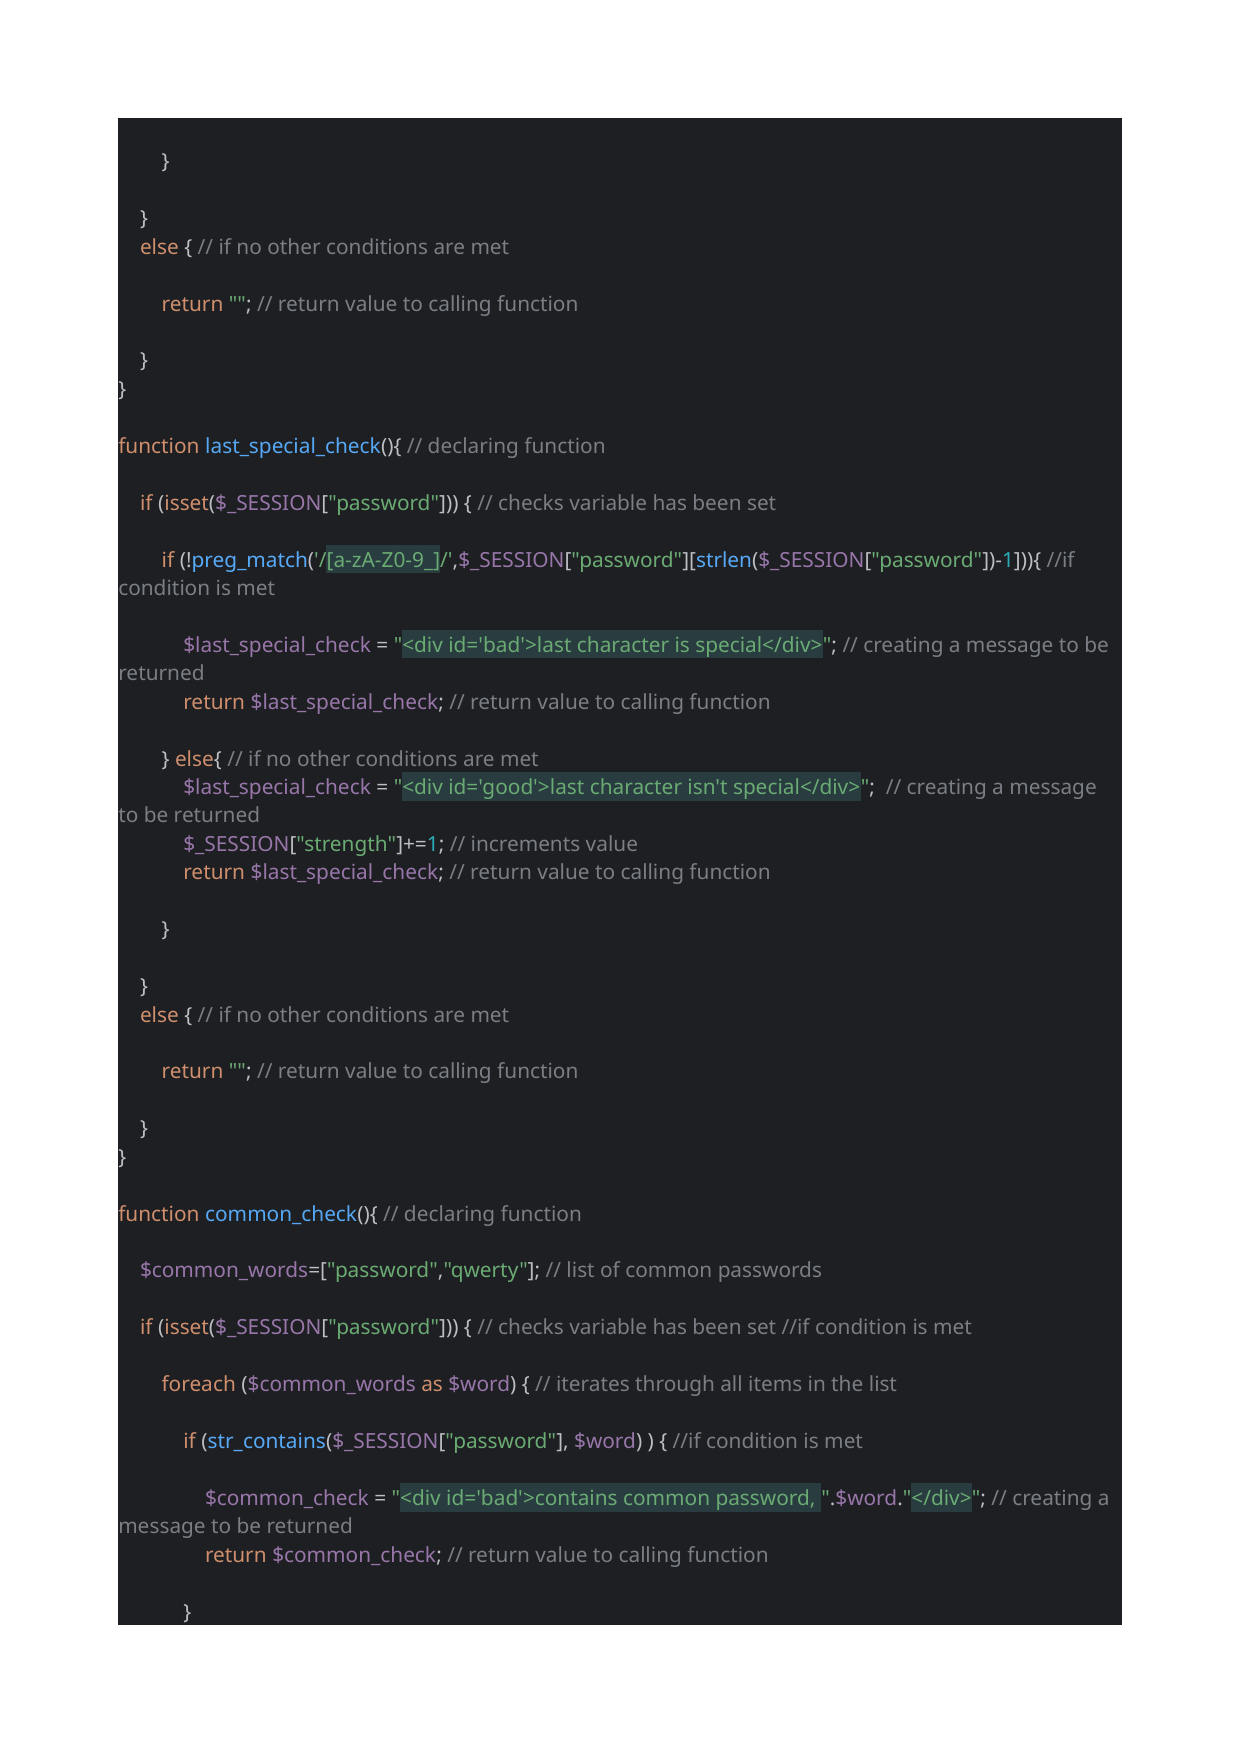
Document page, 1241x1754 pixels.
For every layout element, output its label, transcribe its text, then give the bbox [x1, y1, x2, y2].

text } } else { // if no other conditions are met return ""; // return value to calling function } } function last_special_check(){ // declaring function if (isset($_SESSION["password"])) { // checks variable has been set if (!preg_match('/[a-zA-Z0-9_]/',$_SESSION["password"][strlen($_SESSION["password"])-1])){ //if condition is met $last_special_check = "<div id='bad'>last character is special</div>"; // creating a message to be returned return $last_special_check; // return value to calling function } else{ // if no other conditions are met $last_special_check = "<div id='good'>last character isn't special</div>"; // creating a message to be returned $_SESSION["strength"]+=1; // increments value return $last_special_check; // return value to calling function } } else { // if no other conditions are met return ""; // return value to calling function } } function common_check(){ // declaring function $common_words=["password","qwerty"]; // list of common passwords if (isset($_SESSION["password"])) { // checks variable has been set //if condition is met foreach ($common_words as $word) { // iterates through all items in the list if (str_contains($_SESSION["password"], $word) ) { //if condition is met $common_check = "<div id='bad'>contains common password, ".$word."</div>"; // creating a message to be returned return $common_check; // return value to calling function } [118, 118, 1122, 1625]
